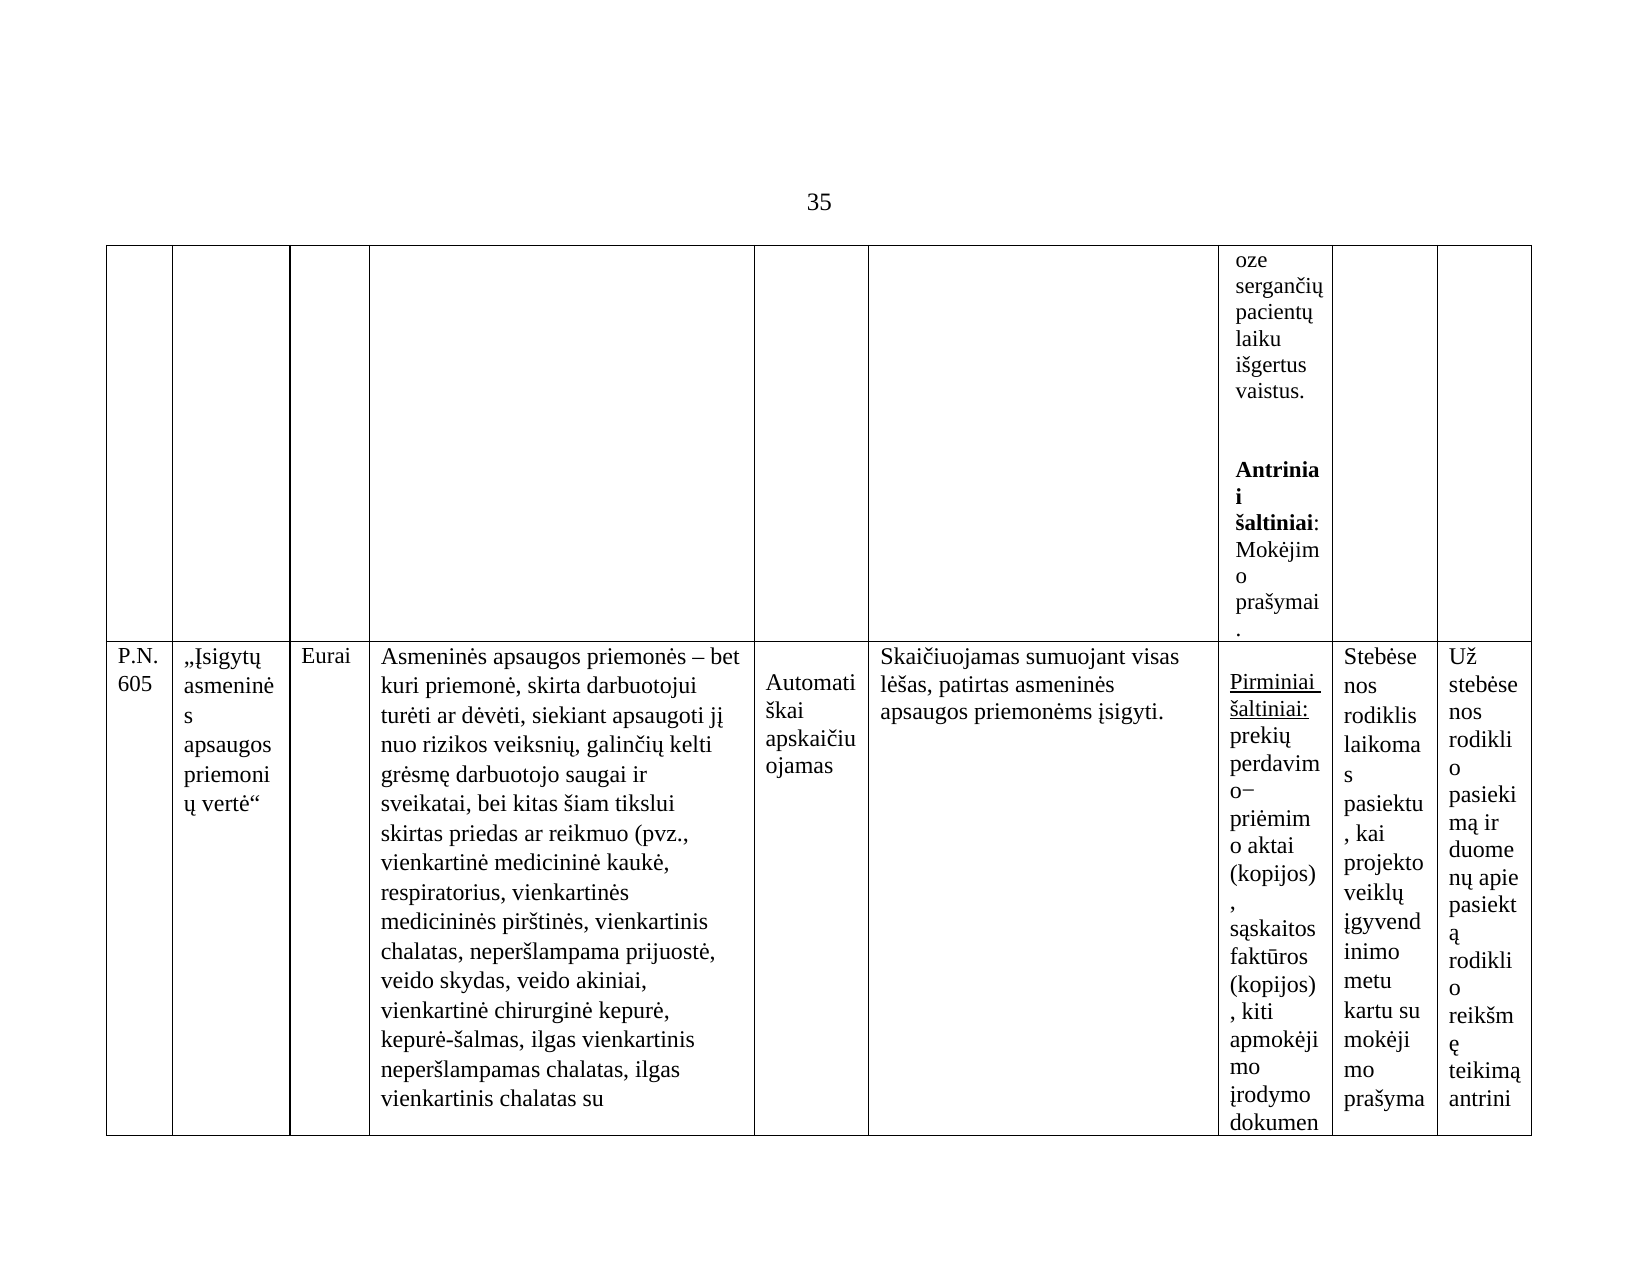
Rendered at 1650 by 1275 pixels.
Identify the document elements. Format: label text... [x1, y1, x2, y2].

table_cell Automatiškai apskaičiuojamas [755, 642, 868, 1135]
table_cell [1333, 246, 1437, 641]
table_cell P.N.605 [107, 642, 172, 1135]
table_cell Stebėsenos rodiklis laikomas pasiektu, kai projekto veiklų įgyvendinimo metu kartu su mokėjimo prašyma [1333, 642, 1437, 1135]
table_cell Asmeninės apsaugos priemonės – bet kuri priemonė, skirta darbuotojui turėti ar dėvėti, siekiant apsaugoti jį nuo rizikos veiksnių, galinčių kelti grėsmę darbuotojo saugai ir sveikatai, bei kitas šiam tikslui skirtas priedas ar reikmuo (pvz., vienkartinė medicininė kaukė, respiratorius, vienkartinės medicininės pirštinės, vienkartinis chalatas, neperšlampama prijuostė, veido skydas, veido akiniai, vienkartinė chirurginė kepurė, kepurė-šalmas, ilgas vienkartinis neperšlampamas chalatas, ilgas vienkartinis chalatas su [370, 642, 754, 1135]
table_cell [869, 246, 1218, 641]
table_cell „Įsigytų asmeninės apsaugos priemonių vertė“ [173, 642, 289, 1135]
table_cell [107, 246, 172, 641]
table_cell [370, 246, 754, 641]
table_cell Už stebėsenos rodiklio pasiekimą ir duomenų apie pasiektą rodiklio reikšmę teikimą antrini [1438, 642, 1531, 1135]
table_cell Pirminiai šaltiniai: prekių perdavimo− priėmimo aktai (kopijos), sąskaitos faktūros (kopijos), kiti apmokėjimo įrodymo dokumen [1219, 642, 1332, 1135]
table_cell [755, 246, 868, 641]
table_cell [291, 246, 369, 641]
table_cell Eurai [291, 642, 369, 1135]
table_cell [1438, 246, 1531, 641]
table_cell [173, 246, 289, 641]
table_cell Skaičiuojamas sumuojant visas lėšas, patirtas asmeninės apsaugos priemonėms įsigyti. [869, 642, 1218, 1135]
table_cell oze sergančių pacientų laiku išgertus vaistus. Antriniai šaltiniai: Mokėjimo prašymai. [1219, 246, 1332, 641]
